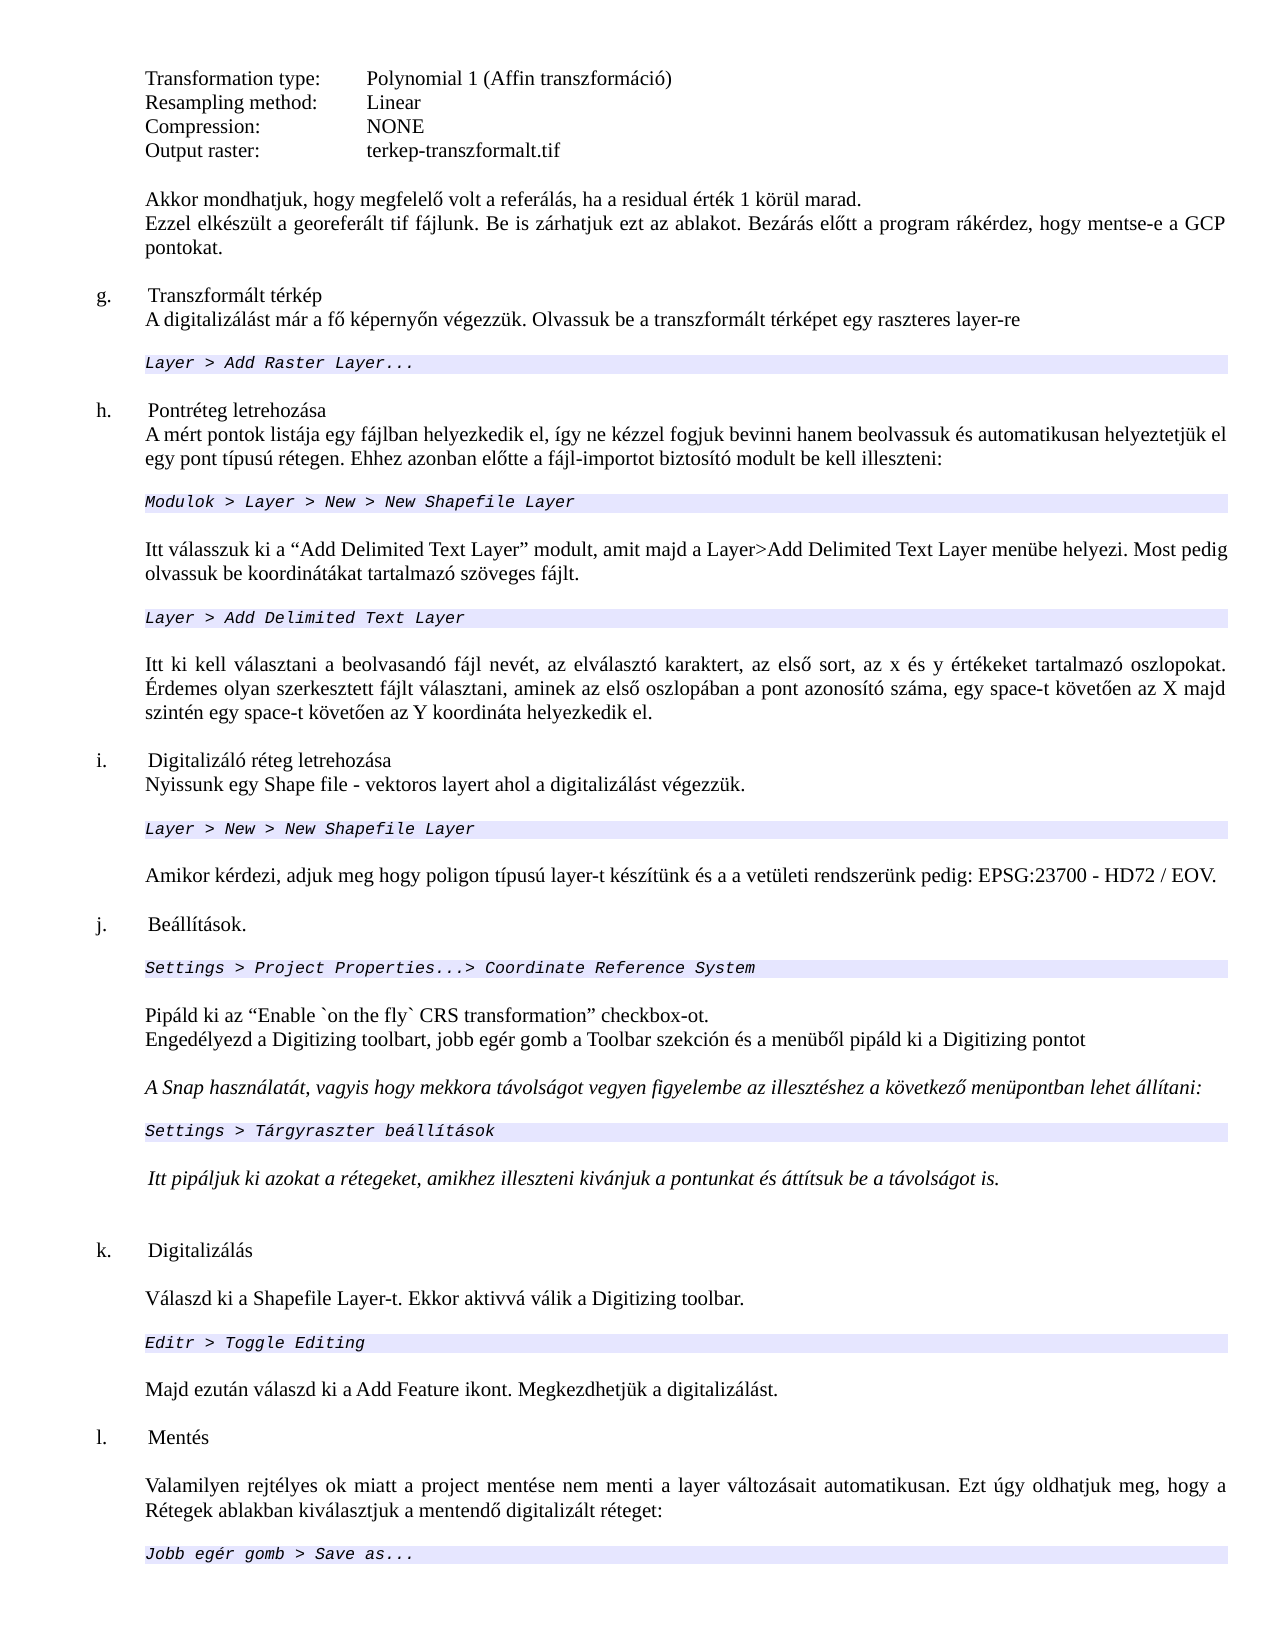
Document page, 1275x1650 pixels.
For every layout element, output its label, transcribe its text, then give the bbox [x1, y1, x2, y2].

text Layer > Add Raster Layer... [145, 355, 1228, 374]
text A digitalizálást már a fő képernyőn végezzük. Olvassuk be a transzformált térképet egy raszteres layer-re [145, 307, 1228, 331]
text Valamilyen rejtélyes ok miatt a project mentése nem menti a layer változásait automatikusan. Ezt úgy oldhatjuk meg, hogy a Rétegek ablakban kiválasztjuk a mentendő digitalizált réteget: [145, 1473, 1228, 1522]
text Layer > Add Delimited Text Layer [145, 609, 1228, 628]
text Majd ezután válaszd ki a Add Feature ikont. Megkezdhetjük a digitalizálást. [145, 1377, 1228, 1401]
text Nyissunk egy Shape file - vektoros layert ahol a digitalizálást végezzük. [145, 772, 1228, 796]
text Itt válasszuk ki a “Add Delimited Text Layer” modult, amit majd a Layer>Add Delimited Text Layer menübe helyezi. Most pedig olvassuk be koordinátákat tartalmazó szöveges fájlt. [145, 537, 1228, 585]
text k. Digitalizálás [96, 1238, 1228, 1262]
text Itt ki kell választani a beolvasandó fájl nevét, az elválasztó karaktert, az első sort, az x és y értékeket tartalmazó oszlopokat. Érdemes olyan szerkesztett fájlt választani, aminek az első oszlopában a pont azonosító száma, egy space-t követően az X majd szintén egy space-t követően az Y koordináta helyezkedik el. [145, 652, 1228, 724]
text Settings > Project Properties...> Coordinate Reference System [145, 960, 1228, 978]
text i. Digitalizáló réteg letrehozása [96, 748, 1228, 772]
text l. Mentés [96, 1425, 1228, 1449]
text Jobb egér gomb > Save as... [145, 1546, 1228, 1564]
text Transformation type: Polynomial 1 (Affin transzformáció) [145, 66, 1228, 90]
text g. Transzformált térkép [96, 283, 1228, 307]
text Engedélyezd a Digitizing toolbart, jobb egér gomb a Toolbar szekción és a menüből pipáld ki a Digitizing pontot [145, 1027, 1228, 1051]
text Pipáld ki az “Enable `on the fly` CRS transformation” checkbox-ot. [145, 1003, 1228, 1027]
text j. Beállítások. [96, 912, 1228, 936]
text Compression: NONE [145, 114, 1228, 138]
text Resampling method: Linear [145, 90, 1228, 114]
text Modulok > Layer > New > New Shapefile Layer [145, 494, 1228, 513]
text A mért pontok listája egy fájlban helyezkedik el, így ne kézzel fogjuk bevinni hanem beolvassuk és automatikusan helyeztetjük el egy pont típusú rétegen. Ehhez azonban előtte a fájl-importot biztosító modult be kell illeszteni: [145, 422, 1228, 470]
text Válaszd ki a Shapefile Layer-t. Ekkor aktivvá válik a Digitizing toolbar. [145, 1286, 1228, 1310]
text Amikor kérdezi, adjuk meg hogy poligon típusú layer-t készítünk és a a vetületi rendszerünk pedig: EPSG:23700 - HD72 / EOV. [145, 863, 1228, 887]
text Layer > New > New Shapefile Layer [145, 821, 1228, 839]
text Ezzel elkészült a georeferált tif fájlunk. Be is zárhatjuk ezt az ablakot. Bezárás előtt a program rákérdez, hogy mentse-e a GCP pontokat. [145, 211, 1228, 259]
text Editr > Toggle Editing [145, 1334, 1228, 1353]
text h. Pontréteg letrehozása [96, 398, 1228, 422]
text Settings > Tárgyraszter beállítások [145, 1123, 1228, 1142]
text Output raster: terkep-transzformalt.tif [145, 138, 1228, 162]
text Akkor mondhatjuk, hogy megfelelő volt a referálás, ha a residual érték 1 körül marad. [145, 186, 1228, 211]
text A Snap használatát, vagyis hogy mekkora távolságot vegyen figyelembe az illesztéshez a következő menüpontban lehet állítani: [145, 1075, 1228, 1099]
text Itt pipáljuk ki azokat a rétegeket, amikhez illeszteni kivánjuk a pontunkat és áttítsuk be a távolságot is. [96, 1166, 1228, 1190]
